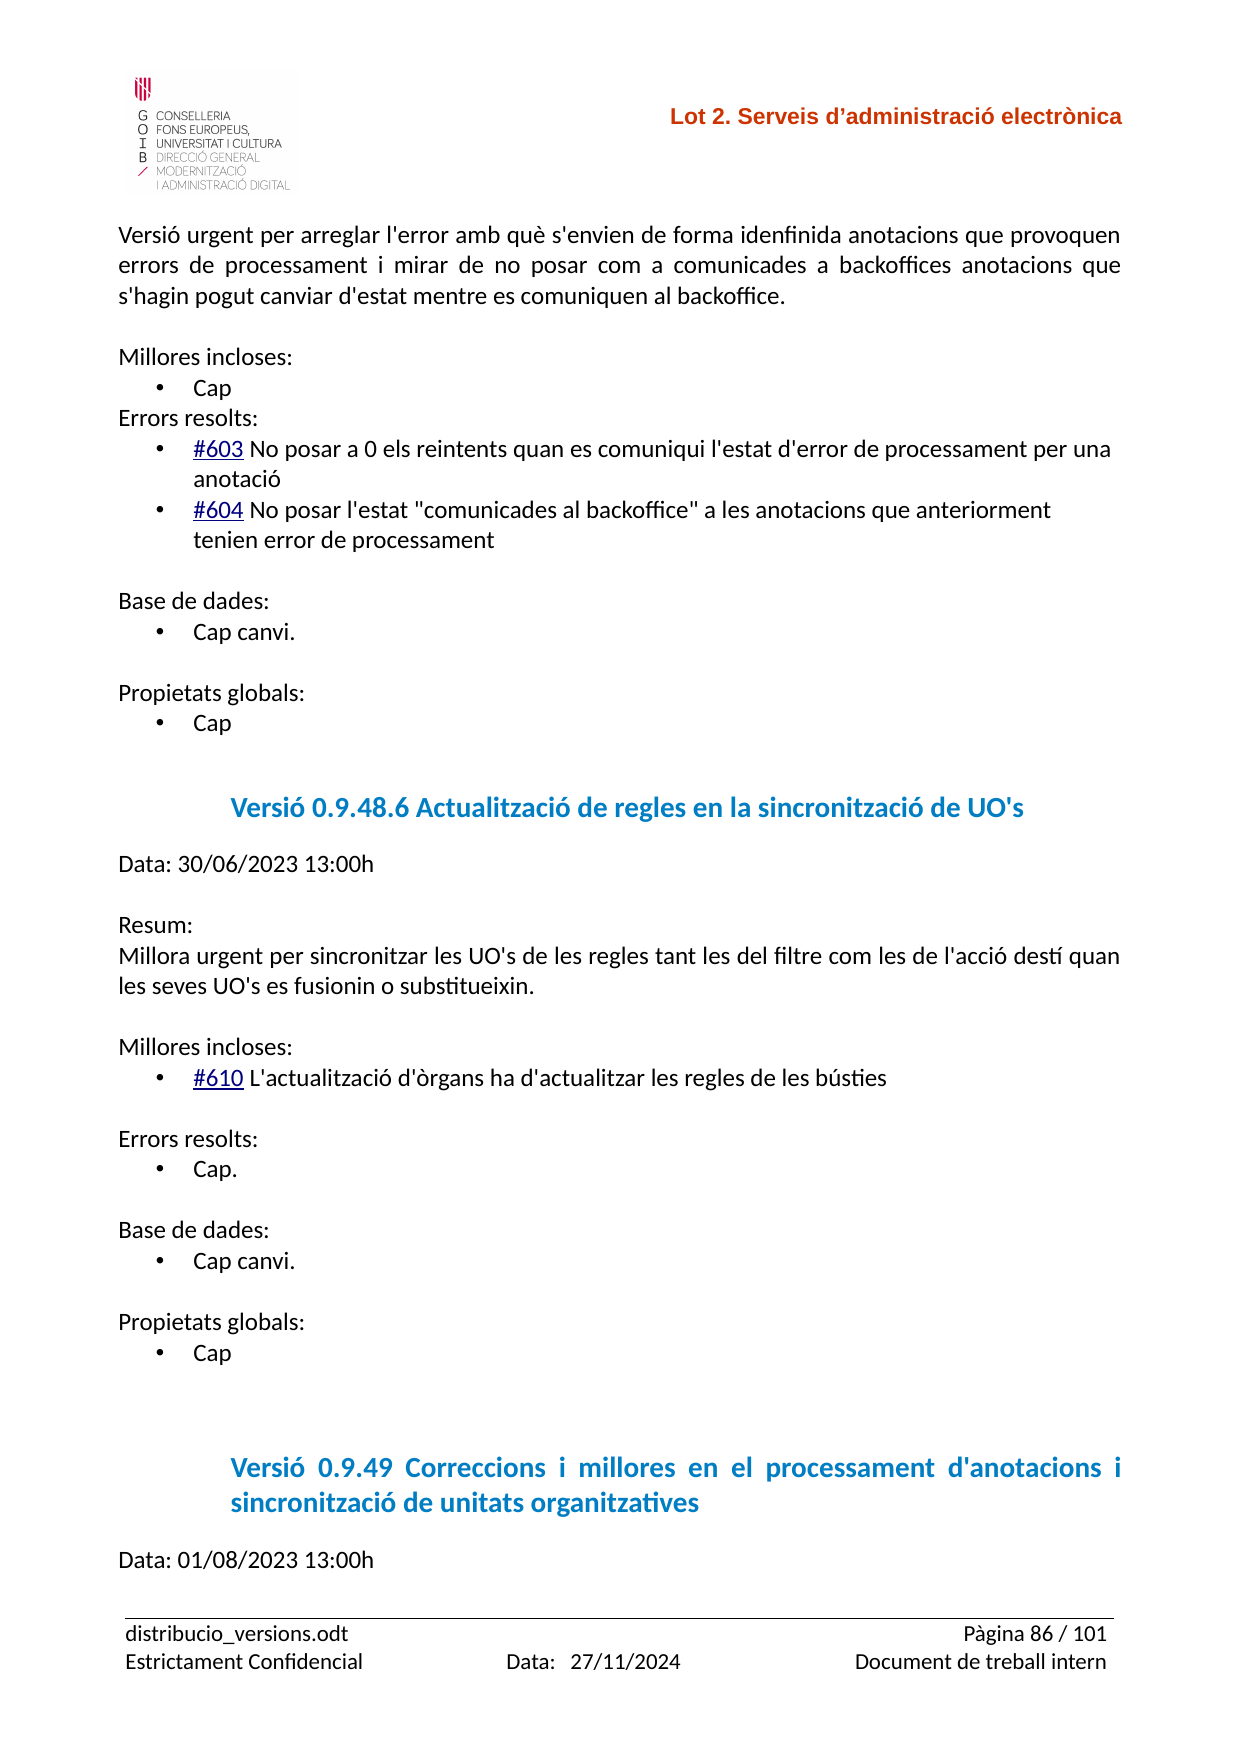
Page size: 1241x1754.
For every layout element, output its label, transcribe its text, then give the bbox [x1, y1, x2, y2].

text Errors resolts: [118, 1123, 1122, 1154]
list Cap. [156, 1154, 1122, 1184]
list Cap canvi. [156, 616, 1122, 646]
text Propietats globals: [118, 677, 1122, 707]
picture [126, 70, 299, 197]
list Cap [156, 707, 1122, 738]
subtitle Versió 0.9.49 Correccions i millores en el processament d'anotacions i sincronització de unitats organitzatives [153, 1449, 1122, 1520]
text Millores incloses: [118, 1032, 1122, 1062]
text Millora urgent per sincronitzar les UO's de les regles tant les del filtre com les de l'acció destí quan les seves UO's es fusionin o substitueixin. [118, 940, 1122, 1001]
text Resum: [118, 909, 1122, 940]
list Cap canvi. [156, 1245, 1122, 1276]
text Base de dades: [118, 1215, 1122, 1245]
text Errors resolts: [118, 402, 1122, 433]
text Data: 01/08/2023 13:00h [118, 1544, 1122, 1574]
text Data: 30/06/2023 13:00h [118, 848, 1122, 879]
text Versió urgent per arreglar l'error amb què s'envien de forma idenfinida anotacions que provoquen errors de processament i mirar de no posar com a comunicades a backoffices anotacions que s'hagin pogut canviar d'estat mentre es comuniquen al backoffice. [118, 219, 1122, 311]
list #603 No posar a 0 els reintents quan es comuniqui l'estat d'error de processament per una anotació [156, 433, 1122, 494]
list #604 No posar l'estat "comunicades al backoffice" a les anotacions que anteriorment tenien error de processament [156, 494, 1122, 555]
text Base de dades: [118, 585, 1122, 616]
list Cap [156, 372, 1122, 402]
subtitle Versió 0.9.48.6 Actualització de regles en la sincronització de UO's [153, 789, 1122, 825]
text Millores incloses: [118, 341, 1122, 372]
list #610 L'actualització d'òrgans ha d'actualitzar les regles de les bústies [156, 1062, 1122, 1093]
list Cap [156, 1337, 1122, 1367]
text Propietats globals: [118, 1306, 1122, 1337]
